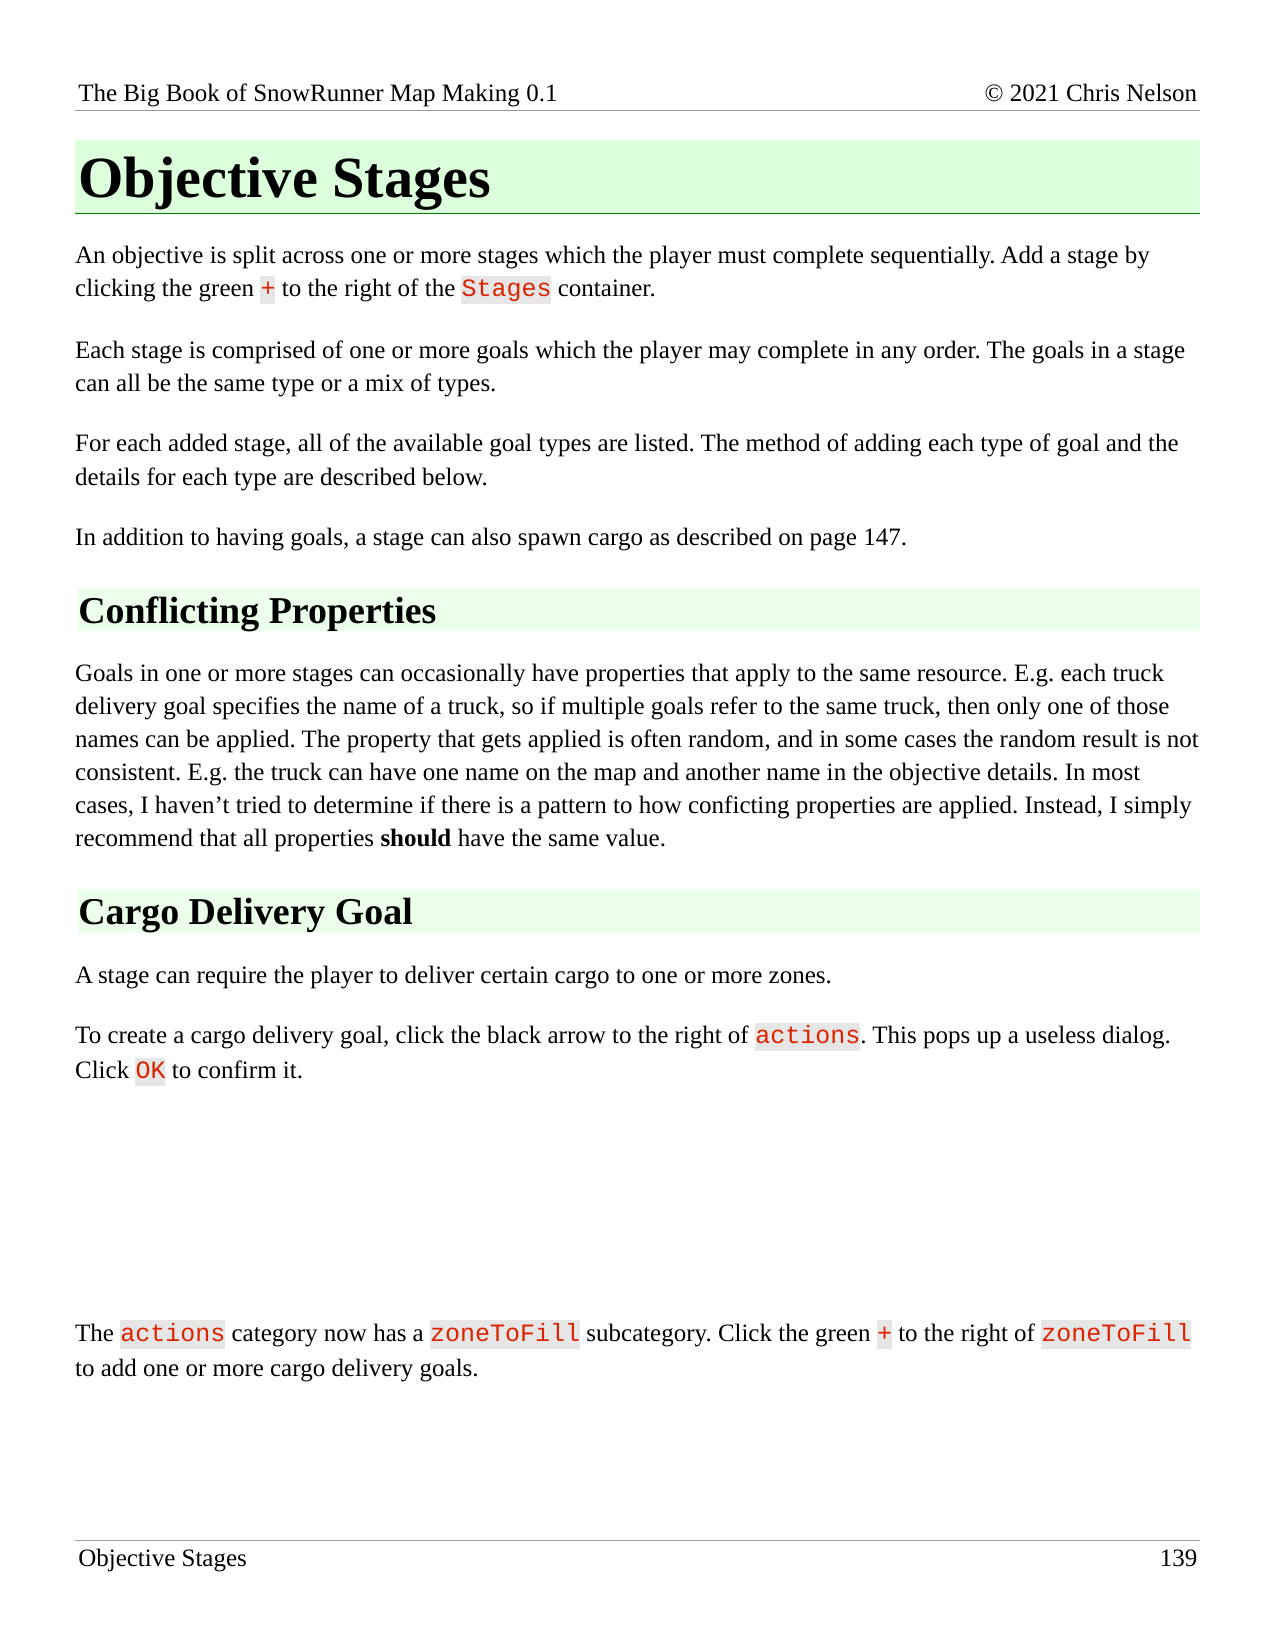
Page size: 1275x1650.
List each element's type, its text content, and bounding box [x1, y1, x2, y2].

subtitle Objective Stages [75, 140, 1200, 213]
text In addition to having goals, a stage can also spawn cargo as described on page 147. [75, 522, 1200, 550]
text An objective is split across one or more stages which the player must complete sequentially. Add a stage by clicking the green + to the right of the Stages container. [75, 240, 1200, 304]
text Goals in one or more stages can occasionally have properties that apply to the same resource. E.g. each truck delivery goal specifies the name of a truck, so if multiple goals refer to the same truck, then only one of those names can be applied. The property that gets applied is often random, and in some cases the random result is not consistent. E.g. the truck can have one name on the map and another name in the objective details. In most cases, I haven’t tried to determine if there is a pattern to how conficting properties are applied. Instead, I simply recommend that all properties should have the same value. [75, 658, 1200, 852]
text The actions category now has a zoneToFill subcategory. Click the green + to the right of zoneToFill to add one or more cargo delivery goals. [75, 1318, 1200, 1382]
text A stage can require the player to deliver certain cargo to one or more zones. [75, 960, 1200, 989]
text Each stage is comprised of one or more goals which the player may complete in any order. The goals in a stage can all be the same type or a mix of types. [75, 336, 1200, 397]
text To create a cargo delivery goal, click the black arrow to the right of actions. This pops up a useless dialog. Click OK to confirm it. [75, 1020, 1200, 1086]
text For each added stage, all of the available goal types are listed. The method of adding each type of goal and the details for each type are described below. [75, 428, 1200, 490]
subtitle Cargo Delivery Goal [78, 889, 1200, 933]
subtitle Conflicting Properties [78, 588, 1200, 631]
